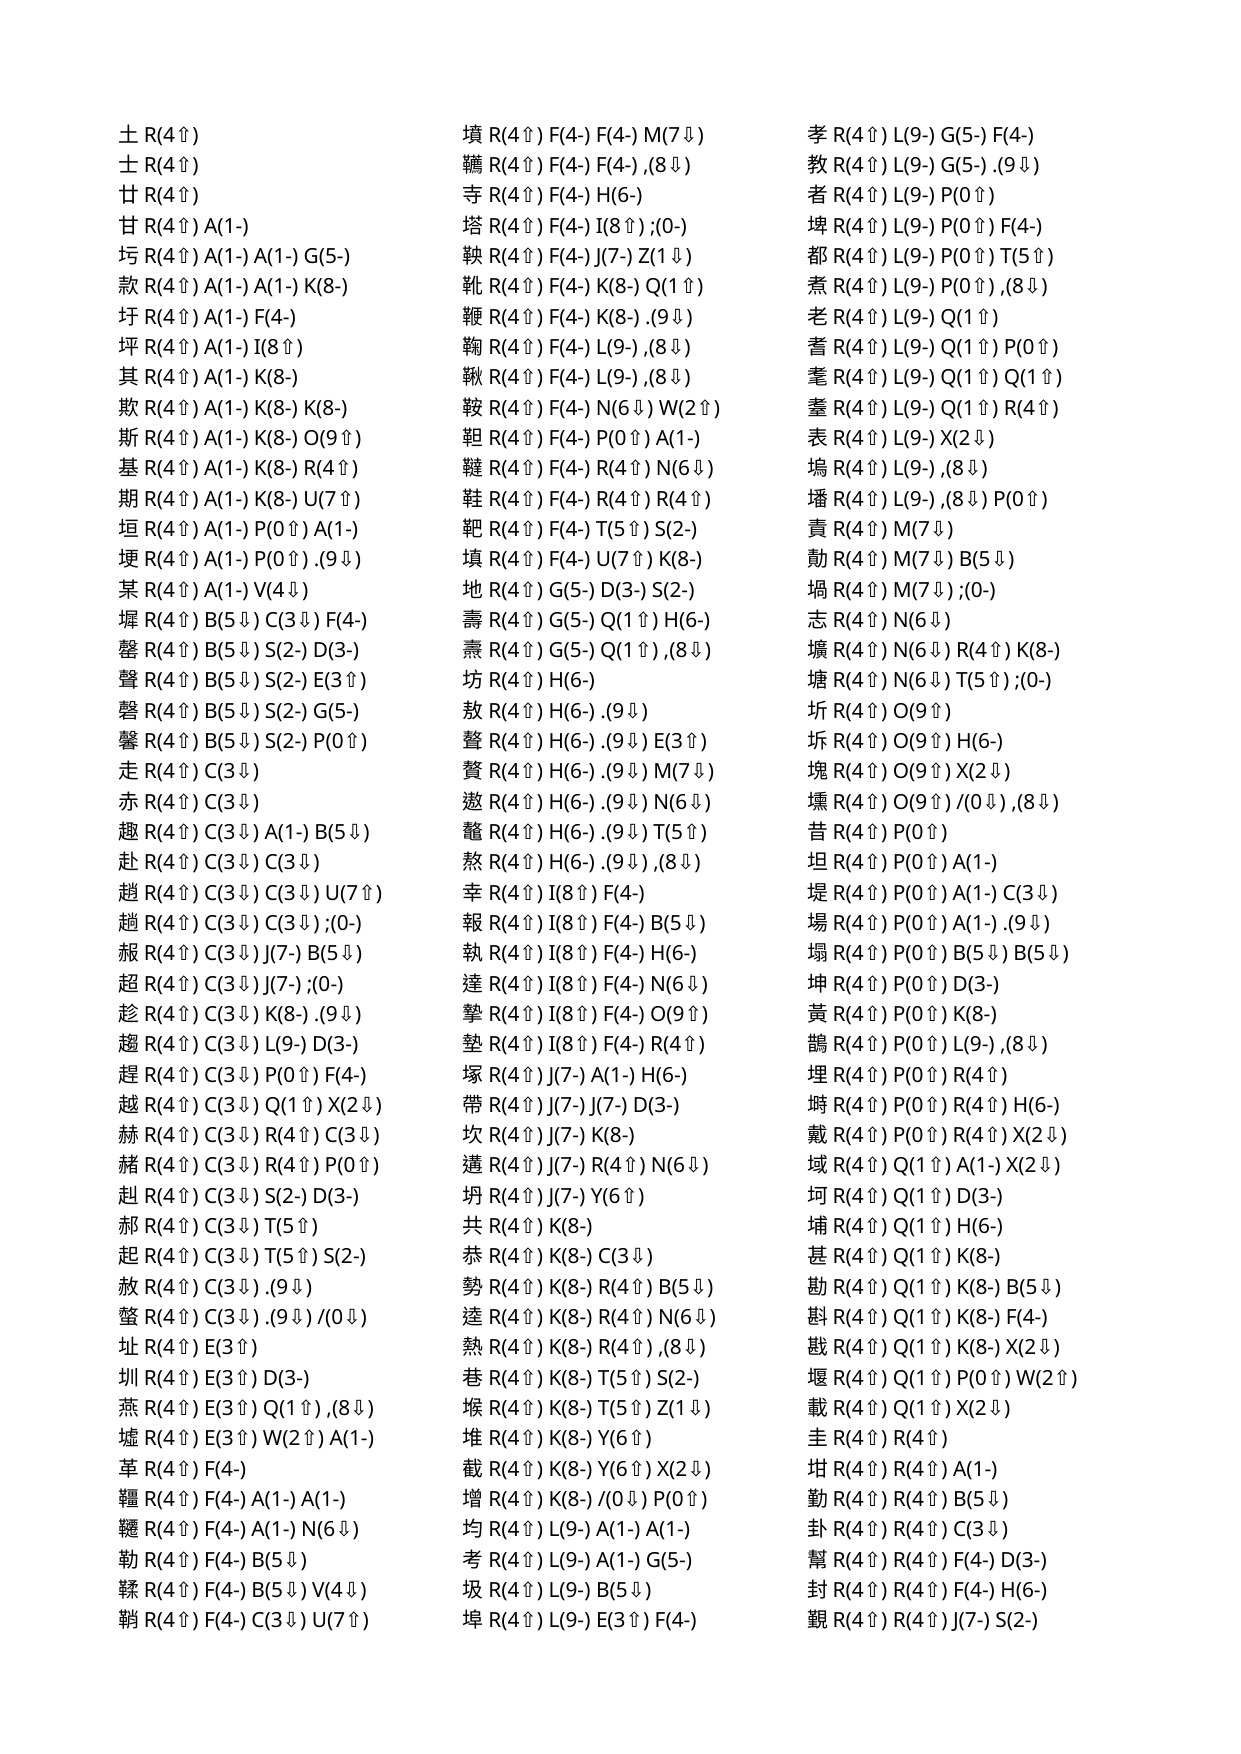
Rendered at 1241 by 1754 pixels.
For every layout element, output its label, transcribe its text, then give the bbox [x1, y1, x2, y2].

text 鵲 R(4⇧) P(0⇧) L(9-) ,(8⇩) [807, 1027, 1122, 1058]
text 共 R(4⇧) K(8-) [462, 1209, 777, 1240]
text 者 R(4⇧) L(9-) P(0⇧) [807, 179, 1122, 209]
text 塚 R(4⇧) J(7-) A(1-) H(6-) [462, 1058, 777, 1088]
text 鞠 R(4⇧) F(4-) L(9-) ,(8⇩) [462, 330, 777, 361]
text 其 R(4⇧) A(1-) K(8-) [118, 361, 433, 391]
text 教 R(4⇧) L(9-) G(5-) .(9⇩) [807, 148, 1122, 179]
text 超 R(4⇧) C(3⇩) J(7-) ;(0-) [118, 967, 433, 997]
text 坎 R(4⇧) J(7-) K(8-) [462, 1118, 777, 1149]
text 垣 R(4⇧) A(1-) P(0⇧) A(1-) [118, 512, 433, 542]
text 黃 R(4⇧) P(0⇧) K(8-) [807, 997, 1122, 1027]
text 址 R(4⇧) E(3⇧) [118, 1331, 433, 1361]
text 走 R(4⇧) C(3⇩) [118, 755, 433, 785]
text 墳 R(4⇧) F(4-) F(4-) M(7⇩) [462, 118, 777, 148]
text 坍 R(4⇧) J(7-) Y(6⇧) [462, 1179, 777, 1209]
text 遨 R(4⇧) H(6-) .(9⇩) N(6⇩) [462, 785, 777, 815]
text 巷 R(4⇧) K(8-) T(5⇧) S(2-) [462, 1361, 777, 1391]
text 耆 R(4⇧) L(9-) Q(1⇧) P(0⇧) [807, 330, 1122, 361]
text 款 R(4⇧) A(1-) A(1-) K(8-) [118, 270, 433, 300]
text 塘 R(4⇧) N(6⇩) T(5⇧) ;(0-) [807, 664, 1122, 694]
text 斟 R(4⇧) Q(1⇧) K(8-) F(4-) [807, 1300, 1122, 1331]
text 逵 R(4⇧) K(8-) R(4⇧) N(6⇩) [462, 1300, 777, 1331]
text 塢 R(4⇧) L(9-) ,(8⇩) [807, 452, 1122, 482]
text 鞍 R(4⇧) F(4-) N(6⇩) W(2⇧) [462, 391, 777, 421]
text 煮 R(4⇧) L(9-) P(0⇧) ,(8⇩) [807, 270, 1122, 300]
text 壎 R(4⇧) O(9⇧) /(0⇩) ,(8⇩) [807, 785, 1122, 815]
text 鞘 R(4⇧) F(4-) C(3⇩) U(7⇧) [118, 1603, 433, 1634]
text 孝 R(4⇧) L(9-) G(5-) F(4-) [807, 118, 1122, 148]
text 趁 R(4⇧) C(3⇩) K(8-) .(9⇩) [118, 997, 433, 1027]
text 圭 R(4⇧) R(4⇧) [807, 1422, 1122, 1452]
text 坩 R(4⇧) R(4⇧) A(1-) [807, 1452, 1122, 1482]
text 廿 R(4⇧) [118, 179, 433, 209]
text 志 R(4⇧) N(6⇩) [807, 603, 1122, 633]
text 壙 R(4⇧) N(6⇩) R(4⇧) K(8-) [807, 633, 1122, 664]
text 鞅 R(4⇧) F(4-) J(7-) Z(1⇩) [462, 239, 777, 270]
text 赳 R(4⇧) C(3⇩) S(2-) D(3-) [118, 1179, 433, 1209]
text 坷 R(4⇧) Q(1⇧) D(3-) [807, 1179, 1122, 1209]
text 罄 R(4⇧) B(5⇩) S(2-) D(3-) [118, 633, 433, 664]
text 圻 R(4⇧) O(9⇧) [807, 694, 1122, 724]
text 基 R(4⇧) A(1-) K(8-) R(4⇧) [118, 452, 433, 482]
text 堠 R(4⇧) K(8-) T(5⇧) Z(1⇩) [462, 1391, 777, 1422]
text 靶 R(4⇧) F(4-) T(5⇧) S(2-) [462, 512, 777, 542]
text 勤 R(4⇧) R(4⇧) B(5⇩) [807, 1482, 1122, 1512]
text 期 R(4⇧) A(1-) K(8-) U(7⇧) [118, 482, 433, 512]
text 恭 R(4⇧) K(8-) C(3⇩) [462, 1240, 777, 1270]
text 勘 R(4⇧) Q(1⇧) K(8-) B(5⇩) [807, 1270, 1122, 1300]
text 墦 R(4⇧) L(9-) ,(8⇩) P(0⇧) [807, 482, 1122, 512]
text 墊 R(4⇧) I(8⇧) F(4-) R(4⇧) [462, 1027, 777, 1058]
text 土 R(4⇧) [118, 118, 433, 148]
text 某 R(4⇧) A(1-) V(4⇩) [118, 573, 433, 603]
text 塔 R(4⇧) F(4-) I(8⇧) ;(0-) [462, 209, 777, 239]
text 欺 R(4⇧) A(1-) K(8-) K(8-) [118, 391, 433, 421]
text 墀 R(4⇧) B(5⇩) C(3⇩) F(4-) [118, 603, 433, 633]
text 老 R(4⇧) L(9-) Q(1⇧) [807, 300, 1122, 330]
text 場 R(4⇧) P(0⇧) A(1-) .(9⇩) [807, 906, 1122, 937]
text 坊 R(4⇧) H(6-) [462, 664, 777, 694]
text 赦 R(4⇧) C(3⇩) .(9⇩) [118, 1270, 433, 1300]
text 敖 R(4⇧) H(6-) .(9⇩) [462, 694, 777, 724]
text 填 R(4⇧) F(4-) U(7⇧) K(8-) [462, 542, 777, 573]
text 趙 R(4⇧) C(3⇩) C(3⇩) U(7⇧) [118, 876, 433, 906]
text 趣 R(4⇧) C(3⇩) A(1-) B(5⇩) [118, 815, 433, 846]
text 昔 R(4⇧) P(0⇧) [807, 815, 1122, 846]
text 帶 R(4⇧) J(7-) J(7-) D(3-) [462, 1088, 777, 1118]
text 熬 R(4⇧) H(6-) .(9⇩) ,(8⇩) [462, 846, 777, 876]
text 燾 R(4⇧) G(5-) Q(1⇧) ,(8⇩) [462, 633, 777, 664]
text 甘 R(4⇧) A(1-) [118, 209, 433, 239]
text 塒 R(4⇧) P(0⇧) R(4⇧) H(6-) [807, 1088, 1122, 1118]
text 靴 R(4⇧) F(4-) K(8-) Q(1⇧) [462, 270, 777, 300]
text 遘 R(4⇧) J(7-) R(4⇧) N(6⇩) [462, 1149, 777, 1179]
text 赴 R(4⇧) C(3⇩) C(3⇩) [118, 846, 433, 876]
text 士 R(4⇧) [118, 148, 433, 179]
text 埋 R(4⇧) P(0⇧) R(4⇧) [807, 1058, 1122, 1088]
text 坤 R(4⇧) P(0⇧) D(3-) [807, 967, 1122, 997]
text 報 R(4⇧) I(8⇧) F(4-) B(5⇩) [462, 906, 777, 937]
text 坼 R(4⇧) O(9⇧) H(6-) [807, 724, 1122, 755]
text 耋 R(4⇧) L(9-) Q(1⇧) R(4⇧) [807, 391, 1122, 421]
text 表 R(4⇧) L(9-) X(2⇩) [807, 421, 1122, 452]
text 堆 R(4⇧) K(8-) Y(6⇧) [462, 1422, 777, 1452]
text 圬 R(4⇧) A(1-) A(1-) G(5-) [118, 239, 433, 270]
text 責 R(4⇧) M(7⇩) [807, 512, 1122, 542]
text 埂 R(4⇧) A(1-) P(0⇧) .(9⇩) [118, 542, 433, 573]
text 幫 R(4⇧) R(4⇧) F(4-) D(3-) [807, 1543, 1122, 1573]
text 贅 R(4⇧) H(6-) .(9⇩) M(7⇩) [462, 755, 777, 785]
text 耄 R(4⇧) L(9-) Q(1⇧) Q(1⇧) [807, 361, 1122, 391]
text 越 R(4⇧) C(3⇩) Q(1⇧) X(2⇩) [118, 1088, 433, 1118]
text 鞋 R(4⇧) F(4-) R(4⇧) R(4⇧) [462, 482, 777, 512]
text 卦 R(4⇧) R(4⇧) C(3⇩) [807, 1512, 1122, 1543]
text 考 R(4⇧) L(9-) A(1-) G(5-) [462, 1543, 777, 1573]
text 革 R(4⇧) F(4-) [118, 1452, 433, 1482]
text 熱 R(4⇧) K(8-) R(4⇧) ,(8⇩) [462, 1331, 777, 1361]
text 堝 R(4⇧) M(7⇩) ;(0-) [807, 573, 1122, 603]
text 赭 R(4⇧) C(3⇩) R(4⇧) P(0⇧) [118, 1149, 433, 1179]
text 鞣 R(4⇧) F(4-) B(5⇩) V(4⇩) [118, 1573, 433, 1603]
text 墟 R(4⇧) E(3⇧) W(2⇧) A(1-) [118, 1422, 433, 1452]
text 地 R(4⇧) G(5-) D(3-) S(2-) [462, 573, 777, 603]
text 磬 R(4⇧) B(5⇩) S(2-) G(5-) [118, 694, 433, 724]
text 封 R(4⇧) R(4⇧) F(4-) H(6-) [807, 1573, 1122, 1603]
text 甚 R(4⇧) Q(1⇧) K(8-) [807, 1240, 1122, 1270]
text 聱 R(4⇧) H(6-) .(9⇩) E(3⇧) [462, 724, 777, 755]
text 韉 R(4⇧) F(4-) F(4-) ,(8⇩) [462, 148, 777, 179]
text 執 R(4⇧) I(8⇧) F(4-) H(6-) [462, 937, 777, 967]
text 塊 R(4⇧) O(9⇧) X(2⇩) [807, 755, 1122, 785]
text 截 R(4⇧) K(8-) Y(6⇧) X(2⇩) [462, 1452, 777, 1482]
text 達 R(4⇧) I(8⇧) F(4-) N(6⇩) [462, 967, 777, 997]
text 載 R(4⇧) Q(1⇧) X(2⇩) [807, 1391, 1122, 1422]
text 勢 R(4⇧) K(8-) R(4⇧) B(5⇩) [462, 1270, 777, 1300]
text 赤 R(4⇧) C(3⇩) [118, 785, 433, 815]
text 趨 R(4⇧) C(3⇩) L(9-) D(3-) [118, 1027, 433, 1058]
text 鞦 R(4⇧) F(4-) L(9-) ,(8⇩) [462, 361, 777, 391]
text 韃 R(4⇧) F(4-) R(4⇧) N(6⇩) [462, 452, 777, 482]
text 埔 R(4⇧) Q(1⇧) H(6-) [807, 1209, 1122, 1240]
text 韆 R(4⇧) F(4-) A(1-) N(6⇩) [118, 1512, 433, 1543]
text 摯 R(4⇧) I(8⇧) F(4-) O(9⇧) [462, 997, 777, 1027]
text 寺 R(4⇧) F(4-) H(6-) [462, 179, 777, 209]
text 靼 R(4⇧) F(4-) P(0⇧) A(1-) [462, 421, 777, 452]
text 趕 R(4⇧) C(3⇩) P(0⇧) F(4-) [118, 1058, 433, 1088]
text 赧 R(4⇧) C(3⇩) J(7-) B(5⇩) [118, 937, 433, 967]
text 圳 R(4⇧) E(3⇧) D(3-) [118, 1361, 433, 1391]
text 郝 R(4⇧) C(3⇩) T(5⇧) [118, 1209, 433, 1240]
text 戴 R(4⇧) P(0⇧) R(4⇧) X(2⇩) [807, 1118, 1122, 1149]
text 圩 R(4⇧) A(1-) F(4-) [118, 300, 433, 330]
text 斯 R(4⇧) A(1-) K(8-) O(9⇧) [118, 421, 433, 452]
text 趟 R(4⇧) C(3⇩) C(3⇩) ;(0-) [118, 906, 433, 937]
text 燕 R(4⇧) E(3⇧) Q(1⇧) ,(8⇩) [118, 1391, 433, 1422]
text 戡 R(4⇧) Q(1⇧) K(8-) X(2⇩) [807, 1331, 1122, 1361]
text 堰 R(4⇧) Q(1⇧) P(0⇧) W(2⇧) [807, 1361, 1122, 1391]
text 聲 R(4⇧) B(5⇩) S(2-) E(3⇧) [118, 664, 433, 694]
text 埤 R(4⇧) L(9-) P(0⇧) F(4-) [807, 209, 1122, 239]
text 韁 R(4⇧) F(4-) A(1-) A(1-) [118, 1482, 433, 1512]
text 起 R(4⇧) C(3⇩) T(5⇧) S(2-) [118, 1240, 433, 1270]
text 域 R(4⇧) Q(1⇧) A(1-) X(2⇩) [807, 1149, 1122, 1179]
text 勒 R(4⇧) F(4-) B(5⇩) [118, 1543, 433, 1573]
text 塌 R(4⇧) P(0⇧) B(5⇩) B(5⇩) [807, 937, 1122, 967]
text 赫 R(4⇧) C(3⇩) R(4⇧) C(3⇩) [118, 1118, 433, 1149]
text 幸 R(4⇧) I(8⇧) F(4-) [462, 876, 777, 906]
text 坪 R(4⇧) A(1-) I(8⇧) [118, 330, 433, 361]
text 埠 R(4⇧) L(9-) E(3⇧) F(4-) [462, 1603, 777, 1634]
text 勣 R(4⇧) M(7⇩) B(5⇩) [807, 542, 1122, 573]
text 覲 R(4⇧) R(4⇧) J(7-) S(2-) [807, 1603, 1122, 1634]
text 壽 R(4⇧) G(5-) Q(1⇧) H(6-) [462, 603, 777, 633]
text 坦 R(4⇧) P(0⇧) A(1-) [807, 846, 1122, 876]
text 都 R(4⇧) L(9-) P(0⇧) T(5⇧) [807, 239, 1122, 270]
text 堤 R(4⇧) P(0⇧) A(1-) C(3⇩) [807, 876, 1122, 906]
text 均 R(4⇧) L(9-) A(1-) A(1-) [462, 1512, 777, 1543]
text 馨 R(4⇧) B(5⇩) S(2-) P(0⇧) [118, 724, 433, 755]
text 鼇 R(4⇧) H(6-) .(9⇩) T(5⇧) [462, 815, 777, 846]
text 螫 R(4⇧) C(3⇩) .(9⇩) /(0⇩) [118, 1300, 433, 1331]
text 鞭 R(4⇧) F(4-) K(8-) .(9⇩) [462, 300, 777, 330]
text 圾 R(4⇧) L(9-) B(5⇩) [462, 1573, 777, 1603]
text 增 R(4⇧) K(8-) /(0⇩) P(0⇧) [462, 1482, 777, 1512]
